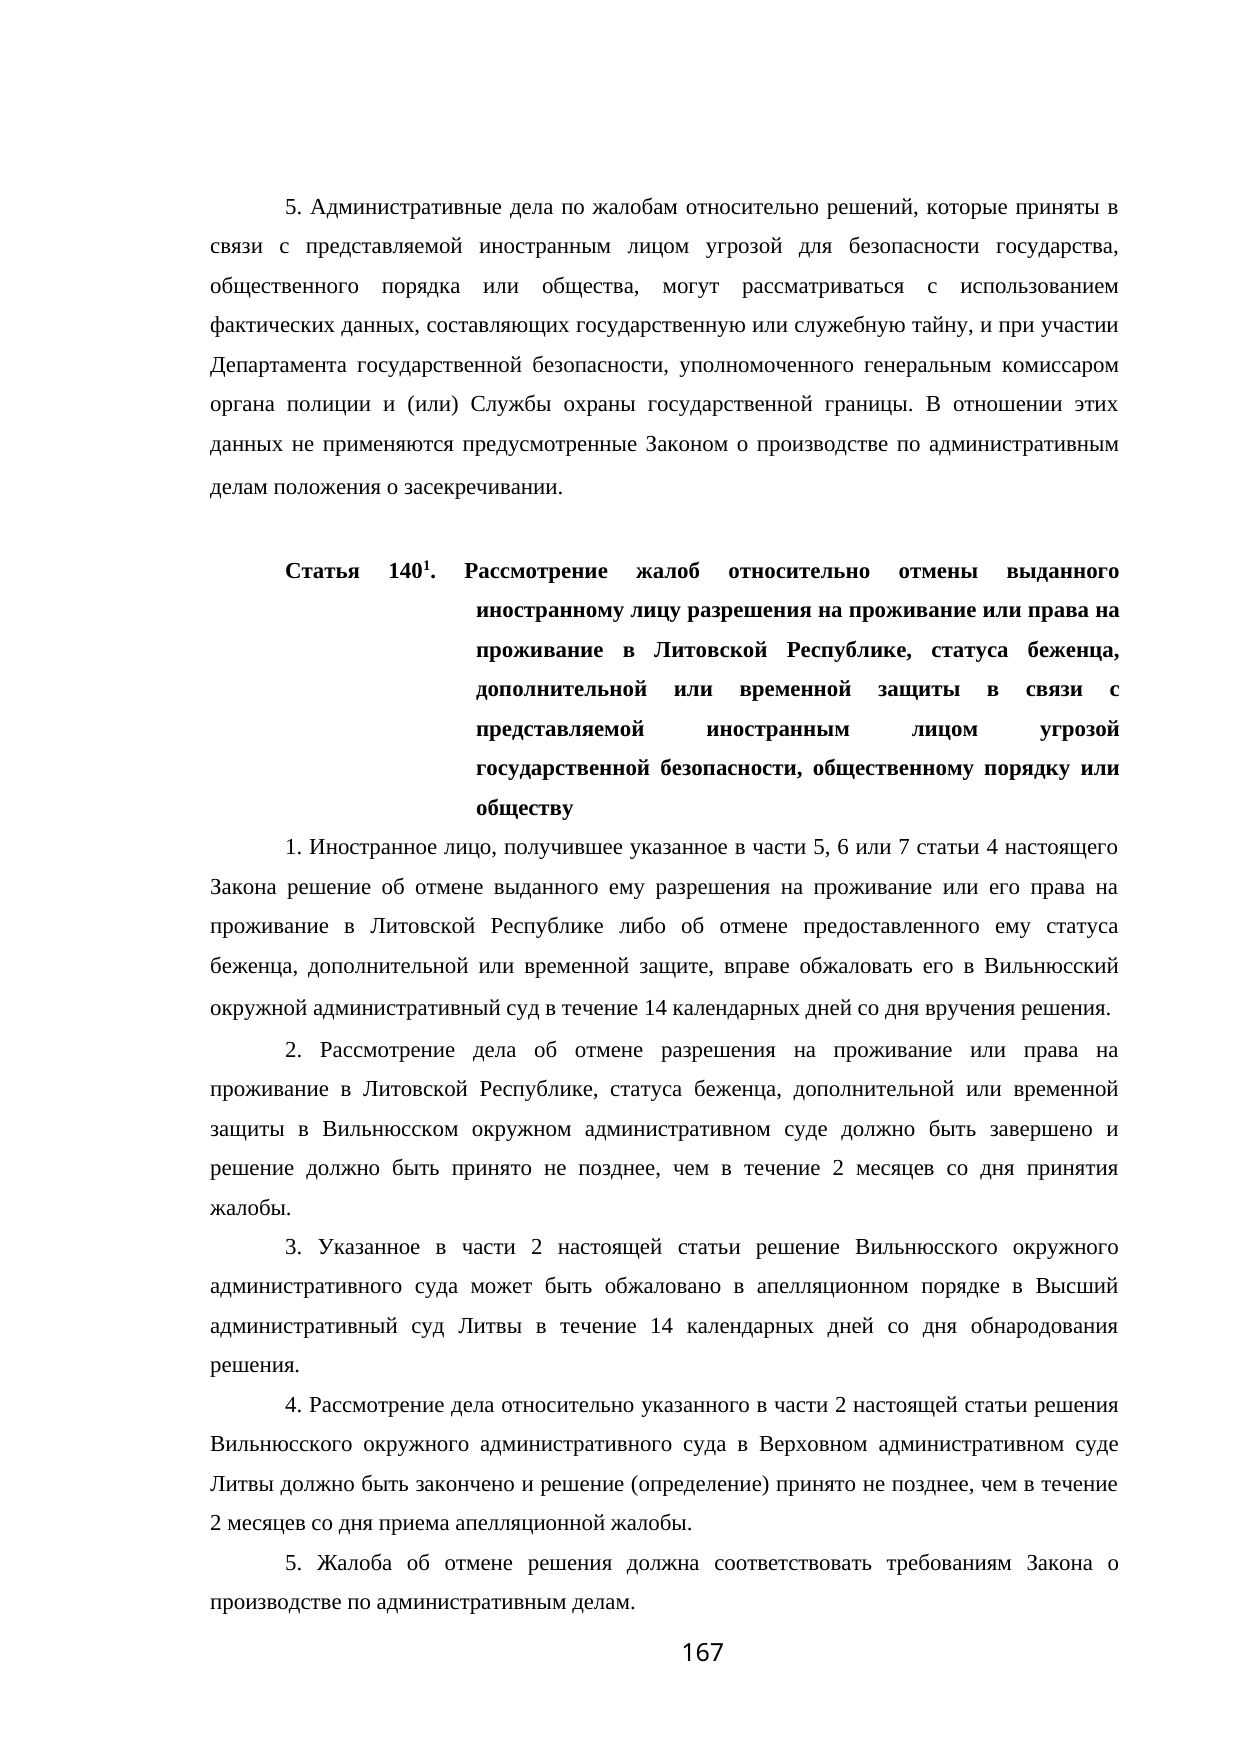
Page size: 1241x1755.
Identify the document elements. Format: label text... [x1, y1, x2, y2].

text Статья 1401. Рассмотрение жалоб относительно отмены выданного иностранному лицу разрешения на проживание или права на проживание в Литовской Республике, статуса беженца, дополнительной или временной защиты в связи с представляемой иностранным лицом угрозой государственной безопасности, общественному порядку или обществу [285, 557, 1120, 820]
text 5. Жалоба об отмене решения должна соответствовать требованиям Закона о производстве по административным делам. [210, 1549, 1120, 1615]
text 5. Административные дела по жалобам относительно решений, которые приняты в связи с представляемой иностранным лицом угрозой для безопасности государства, общественного порядка или общества, могут рассматриваться с использованием фактических данных, составляющих государственную или служебную тайну, и при участии Департамента государственной безопасности, уполномоченного генеральным комиссаром органа полиции и (или) Службы охраны государственной границы. В отношении этих данных не применяются предусмотренные Законом о производстве по административным делам положения о засекречивании. [210, 193, 1120, 499]
text 2. Рассмотрение дела об отмене разрешения на проживание или права на проживание в Литовской Республике, статуса беженца, дополнительной или временной защиты в Вильнюсском окружном административном суде должно быть завершено и решение должно быть принято не позднее, чем в течение 2 месяцев со дня принятия жалобы. [210, 1036, 1120, 1220]
text 4. Рассмотрение дела относительно указанного в части 2 настоящей статьи решения Вильнюсского окружного административного суда в Верховном административном суде Литвы должно быть закончено и решение (определение) принято не позднее, чем в течение 2 месяцев со дня приема апелляционной жалобы. [210, 1391, 1120, 1536]
text 1. Иностранное лицо, получившее указанное в части 5, 6 или 7 статьи 4 настоящего Закона решение об отмене выданного ему разрешения на проживание или его права на проживание в Литовской Республике либо об отмене предоставленного ему статуса беженца, дополнительной или временной защите, вправе обжаловать его в Вильнюсский окружной административный суд в течение 14 календарных дней со дня вручения решения. [210, 833, 1120, 1021]
text 3. Указанное в части 2 настоящей статьи решение Вильнюсского окружного административного суда может быть обжаловано в апелляционном порядке в Высший административный суд Литвы в течение 14 календарных дней со дня обнародования решения. [210, 1233, 1120, 1378]
